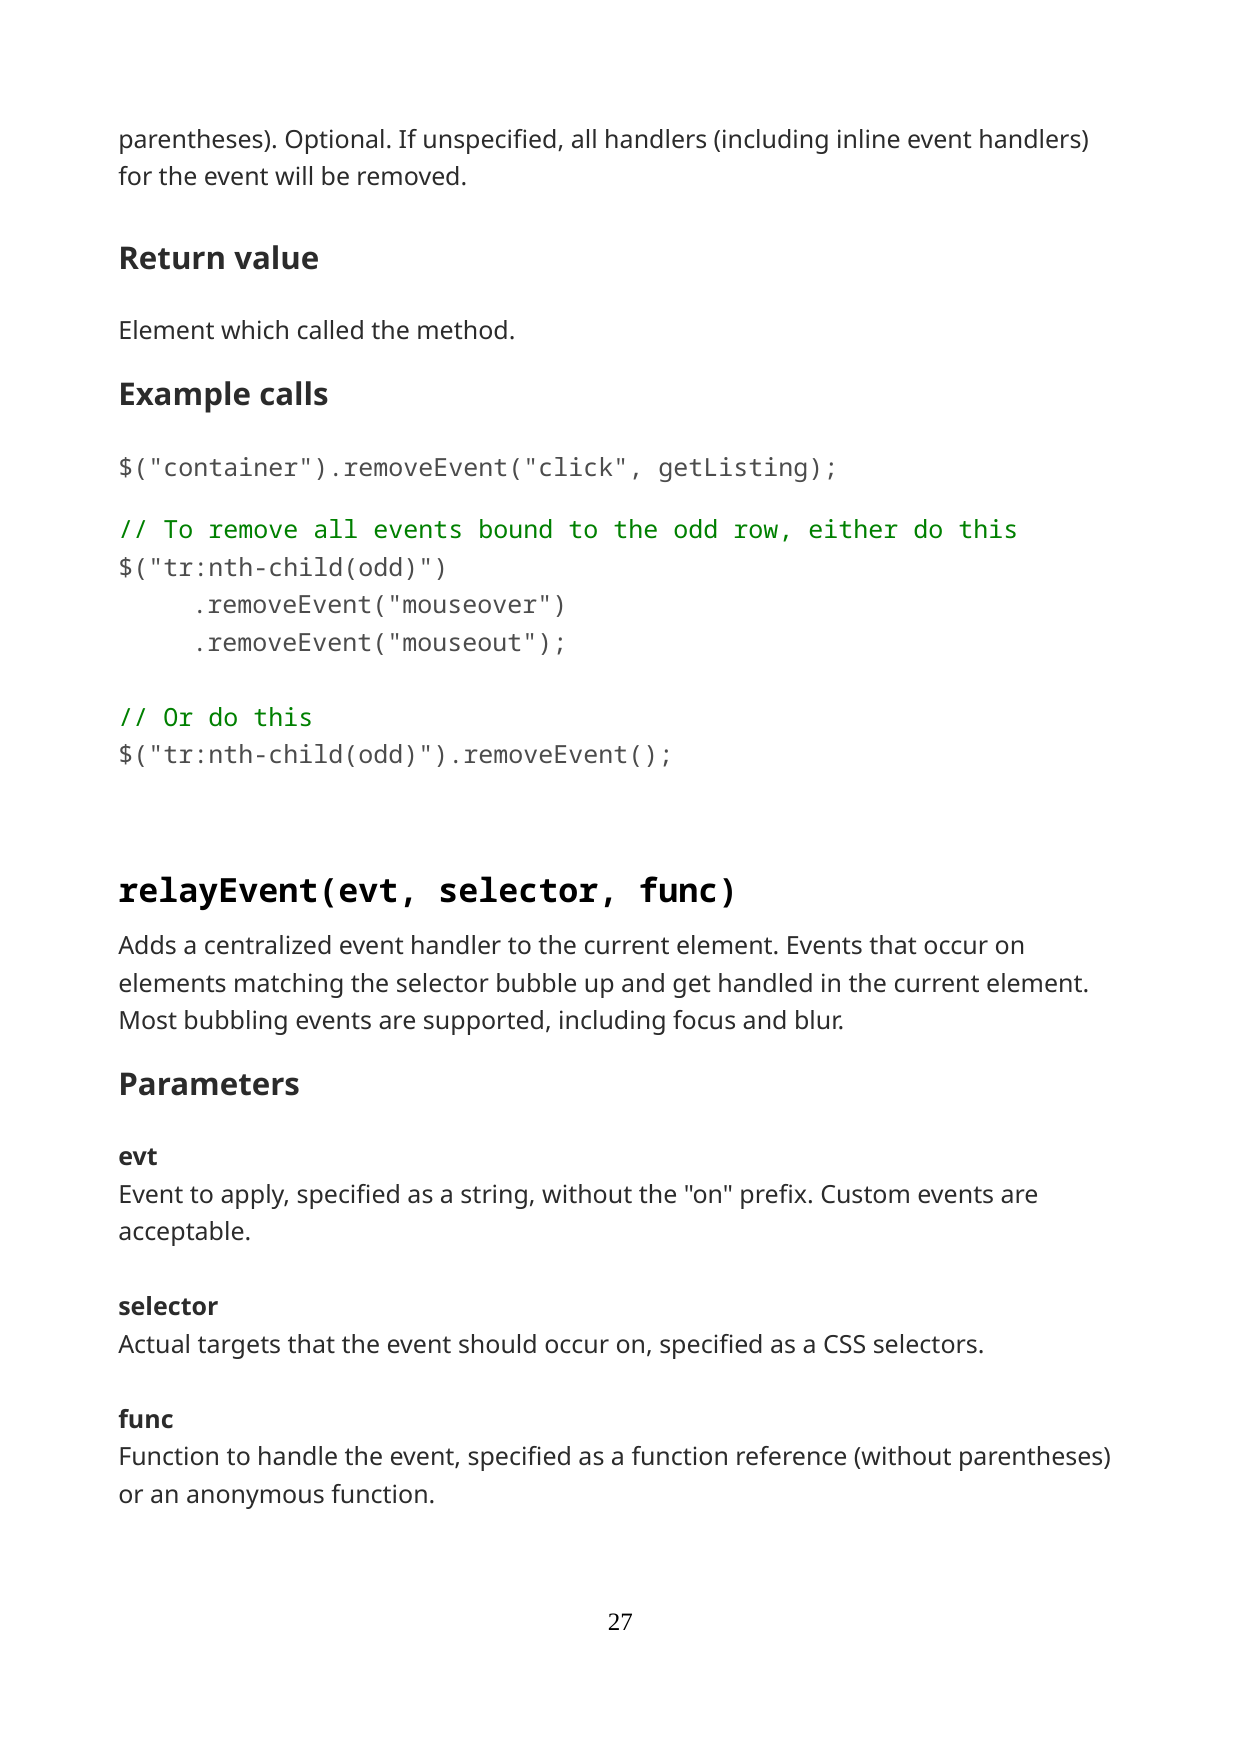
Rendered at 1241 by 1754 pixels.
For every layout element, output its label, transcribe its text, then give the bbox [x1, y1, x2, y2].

text [118, 1511, 1122, 1553]
text Function to handle the event, specified as a function reference (without parentheses) or an anonymous function. [118, 1436, 1122, 1511]
text Element which called the method. [118, 309, 1122, 347]
text func [118, 1361, 1122, 1436]
text selector [118, 1248, 1122, 1323]
text evt [118, 1136, 1122, 1173]
text $("container").removeEvent("click", getListing); [118, 446, 1122, 483]
text Return value [118, 193, 1122, 278]
text Adds a centralized event handler to the current element. Events that occur on elements matching the selector bubble up and get handled in the current element. Most bubbling events are supported, including focus and blur. [118, 924, 1122, 1037]
text Parameters [118, 1062, 1122, 1104]
text Actual targets that the event should occur on, specified as a CSS selectors. [118, 1323, 1122, 1361]
text parentheses). Optional. If unspecified, all handlers (including inline event handlers) for the event will be removed. [118, 118, 1122, 193]
subtitle relayEvent(evt, selector, func) [118, 821, 1122, 912]
text Event to apply, specified as a string, without the "on" prefix. Custom events are acceptable. [118, 1173, 1122, 1248]
text Example calls [118, 372, 1122, 415]
text // To remove all events bound to the odd row, either do this $("tr:nth-child(odd)") .removeEvent("mouseover") .removeEvent("mouseout"); // Or do this $("tr:nth-child(odd)").removeEvent(); [118, 508, 1122, 771]
